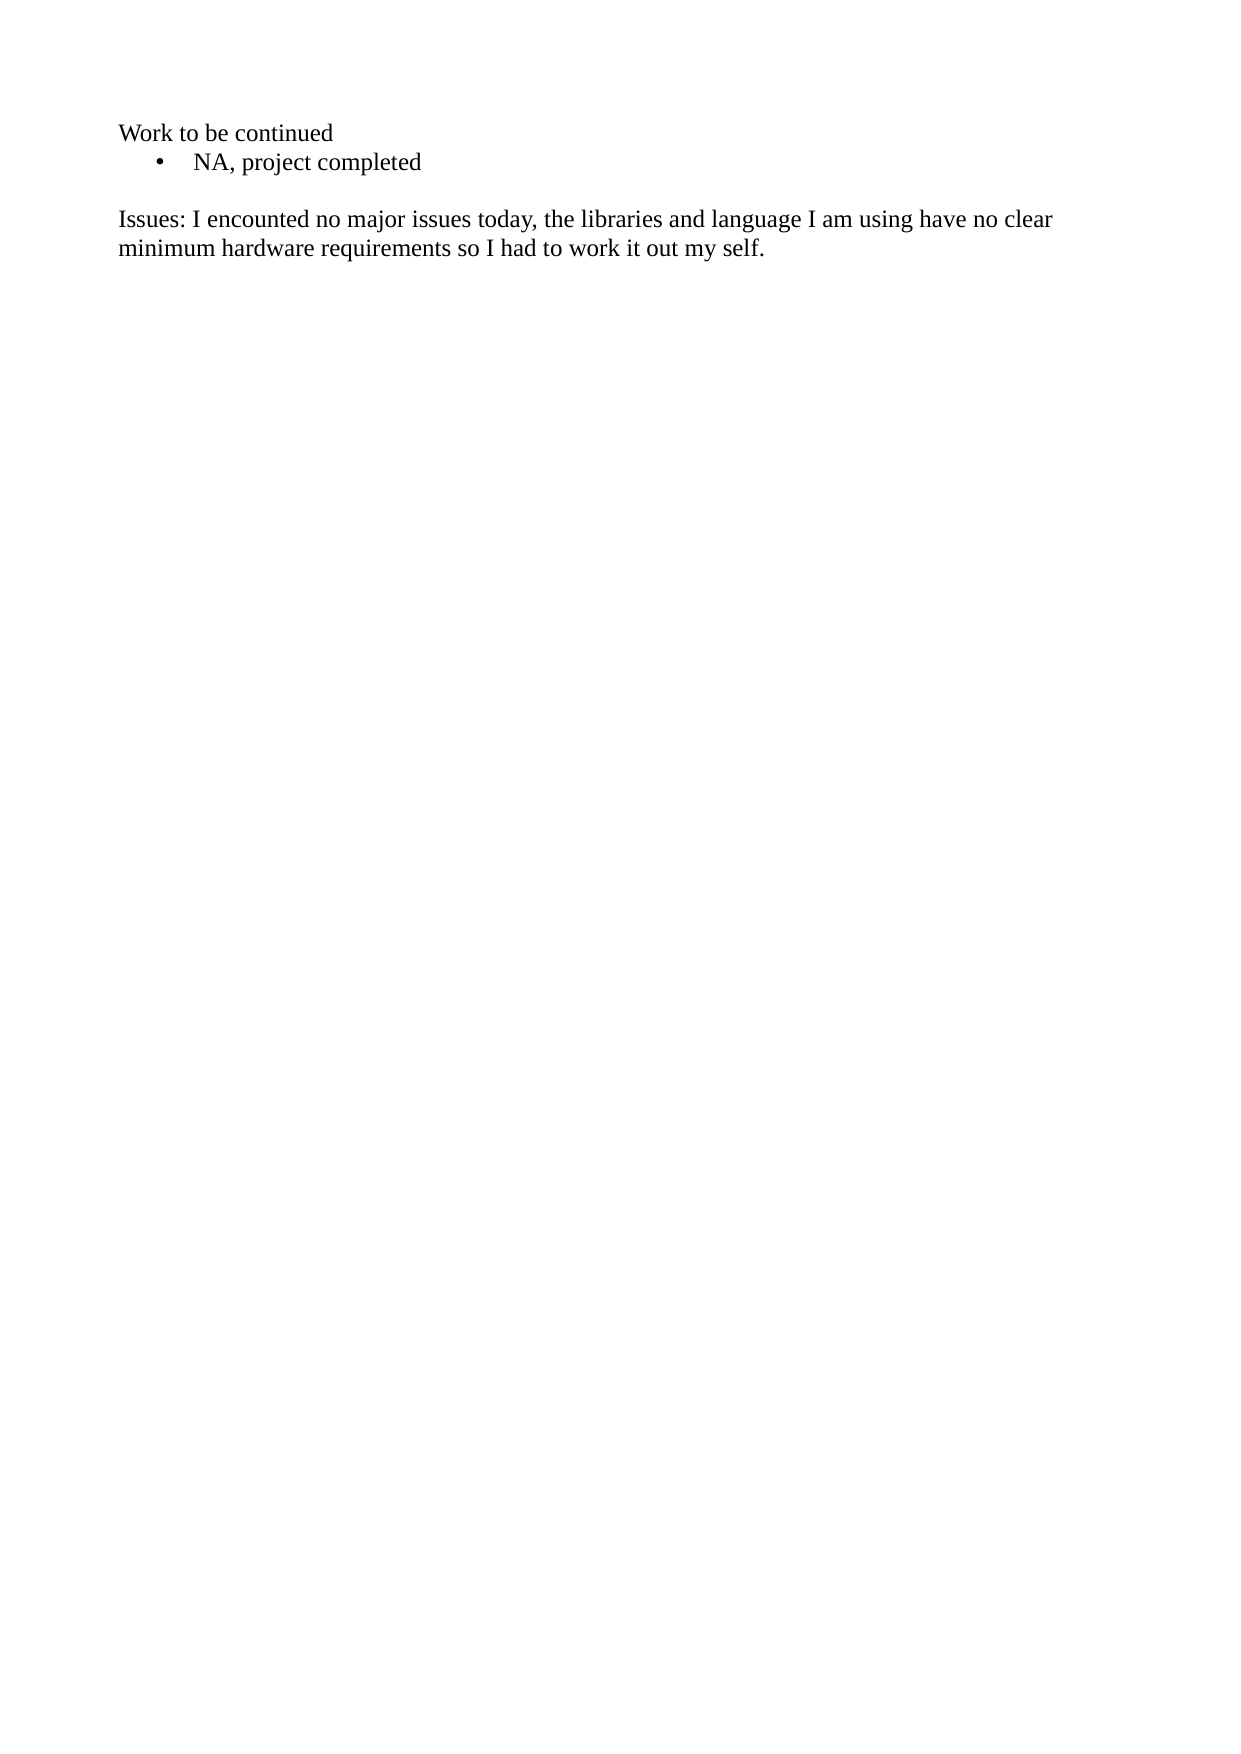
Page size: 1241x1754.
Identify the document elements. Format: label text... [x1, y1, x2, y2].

text Work to be continued [118, 118, 1122, 147]
text Issues: I encounted no major issues today, the libraries and language I am using have no clear minimum hardware requirements so I had to work it out my self. [118, 204, 1122, 262]
list NA, project completed [156, 147, 1122, 176]
